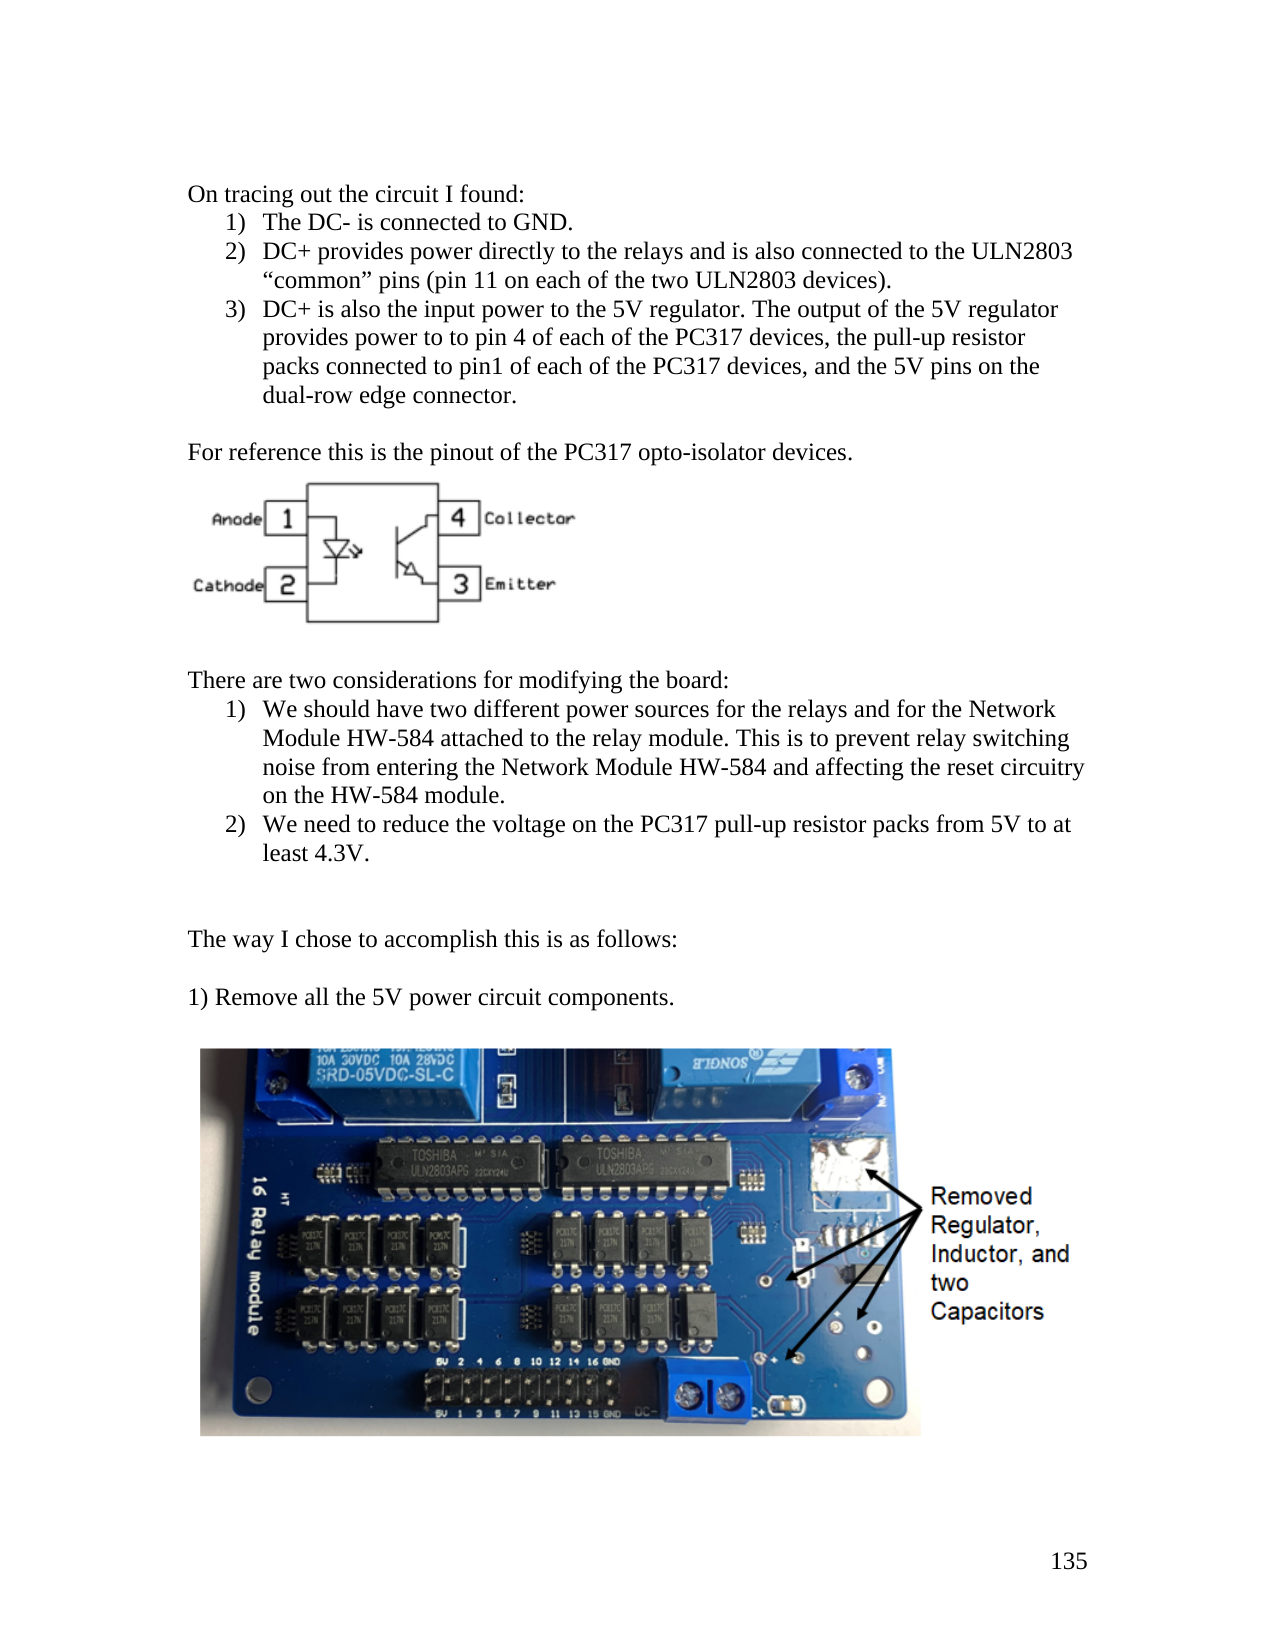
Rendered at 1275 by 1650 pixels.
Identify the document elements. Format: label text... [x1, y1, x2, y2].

list We should have two different power sources for the relays and for the Network Module HW-584 attached to the relay module. This is to prevent relay switching noise from entering the Network Module HW-584 and affecting the reset circuitry on the HW-584 module. [225, 694, 1087, 809]
list DC+ provides power directly to the relays and is also connected to the ULN2803 “common” pins (pin 11 on each of the two ULN2803 devices). [225, 236, 1087, 294]
text 1) Remove all the 5V power circuit components. [187, 982, 1087, 1010]
picture [187, 466, 588, 637]
list The DC- is connected to GND. [225, 207, 1087, 236]
text On tracing out the circuit I found: [187, 179, 1087, 207]
list DC+ is also the input power to the 5V regulator. The output of the 5V regulator provides power to to pin 4 of each of the PC317 devices, the pull-up resistor packs connected to pin1 of each of the PC317 devices, and the 5V pins on the dual-row edge connector. [225, 294, 1087, 409]
text There are two considerations for modifying the board: [187, 665, 1087, 694]
text The way I chose to accomplish this is as follows: [187, 924, 1087, 953]
list We need to reduce the voltage on the PC317 pull-up resistor packs from 5V to at least 4.3V. [225, 809, 1087, 867]
picture [187, 1039, 1088, 1447]
text For reference this is the pinout of the PC317 opto-isolator devices. [187, 437, 1087, 466]
